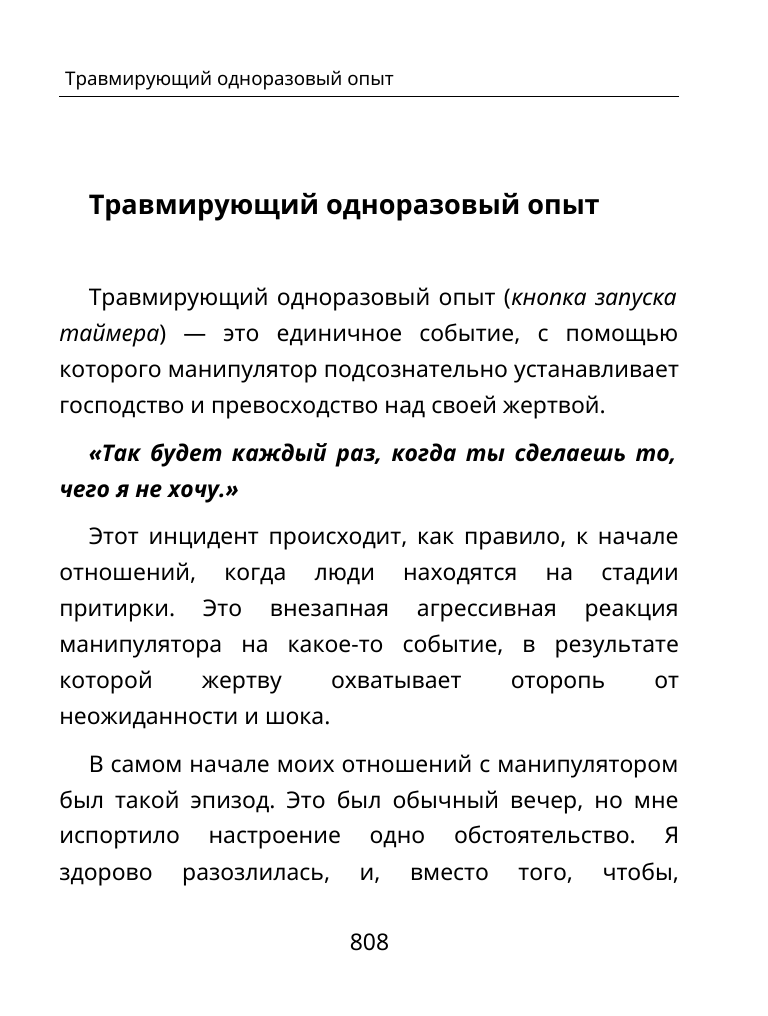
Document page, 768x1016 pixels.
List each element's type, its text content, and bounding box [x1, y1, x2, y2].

text Этот инцидент происходит, как правило, к начале отношений, когда люди находятся на стадии притирки. Это внезапная агрессивная реакция манипулятора на какое-то событие, в результате которой жертву охватывает оторопь от неожиданности и шока. [59, 520, 679, 731]
text «Так будет каждый раз, когда ты сделаешь то, чего я не хочу.» [59, 437, 679, 504]
subtitle Травмирующий одноразовый опыт [59, 185, 679, 222]
text В самом начале моих отношений с манипулятором был такой эпизод. Это был обычный вечер, но мне испортило настроение одно обстоятельство. Я здорово разозлилась, и, вместо того, чтобы, [59, 748, 679, 887]
text Травмирующий одноразовый опыт (кнопка запуска таймера) — это единичное событие, с помощью которого манипулятор подсознательно устанавливает господство и превосходство над своей жертвой. [59, 281, 679, 420]
